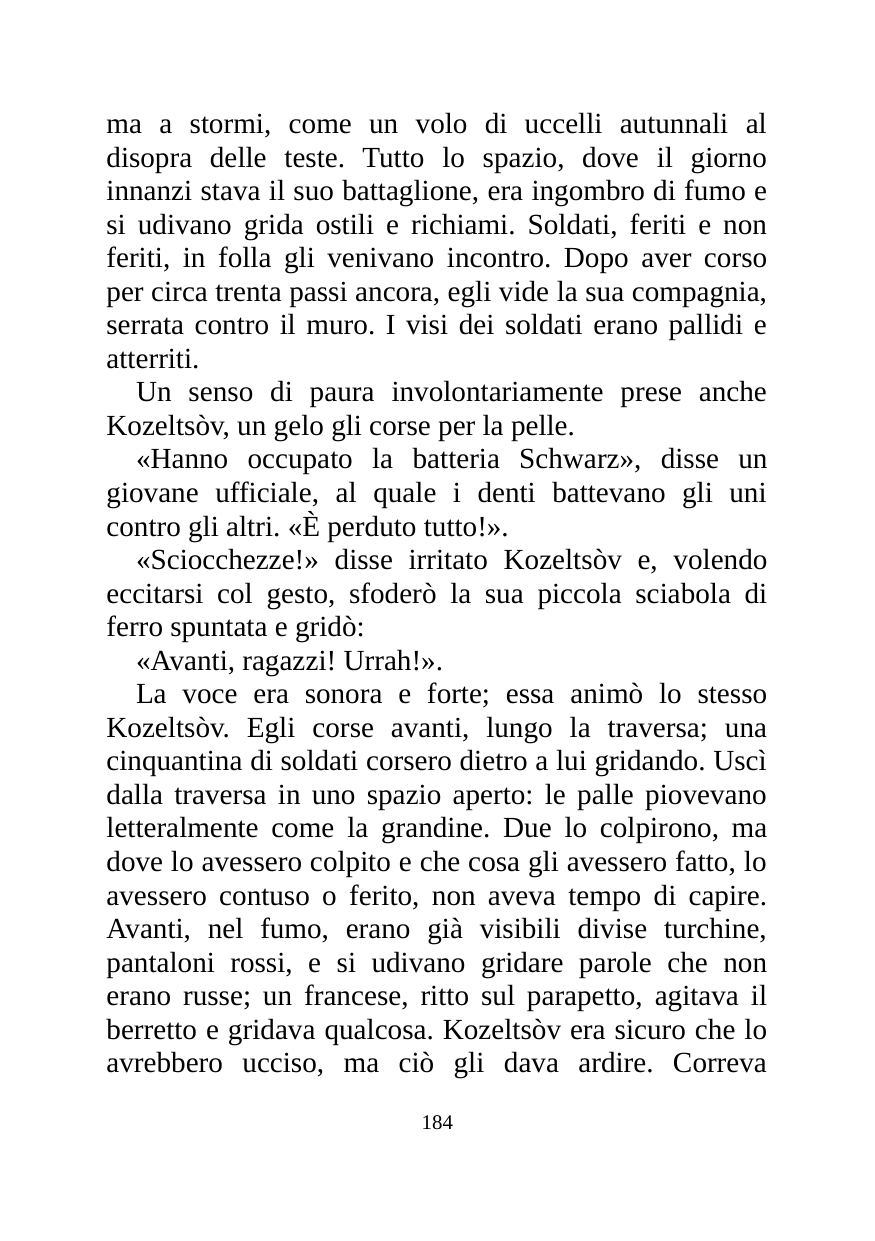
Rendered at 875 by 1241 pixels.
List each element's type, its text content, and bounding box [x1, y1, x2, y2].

text «Hanno occupato la batteria Schwarz», disse un giovane ufficiale, al quale i denti battevano gli uni contro gli altri. «È perduto tutto!». [106, 442, 768, 542]
text «Avanti, ragazzi! Urrah!». [106, 643, 768, 676]
text «Sciocchezze!» disse irritato Kozeltsòv e, volendo eccitarsi col gesto, sfoderò la sua piccola sciabola di ferro spuntata e gridò: [106, 542, 768, 643]
text Un senso di paura involontariamente prese anche Kozeltsòv, un gelo gli corse per la pelle. [106, 374, 768, 442]
text La voce era sonora e forte; essa animò lo stesso Kozeltsòv. Egli corse avanti, lungo la traversa; una cinquantina di soldati corsero dietro a lui gridando. Uscì dalla traversa in uno spazio aperto: le palle piovevano letteralmente come la grandine. Due lo colpirono, ma dove lo avessero colpito e che cosa gli avessero fatto, lo avessero contuso o ferito, non aveva tempo di capire. Avanti, nel fumo, erano già visibili divise turchine, pantaloni rossi, e si udivano gridare parole che non erano russe; un francese, ritto sul parapetto, agitava il berretto e gridava qualcosa. Kozeltsòv era sicuro che lo avrebbero ucciso, ma ciò gli dava ardire. Correva [106, 676, 768, 1079]
text ma a stormi, come un volo di uccelli autunnali al disopra delle teste. Tutto lo spazio, dove il giorno innanzi stava il suo battaglione, era ingombro di fumo e si udivano grida ostili e richiami. Soldati, feriti e non feriti, in folla gli venivano incontro. Dopo aver corso per circa trenta passi ancora, egli vide la sua compagnia, serrata contro il muro. I visi dei soldati erano pallidi e atterriti. [106, 106, 768, 374]
